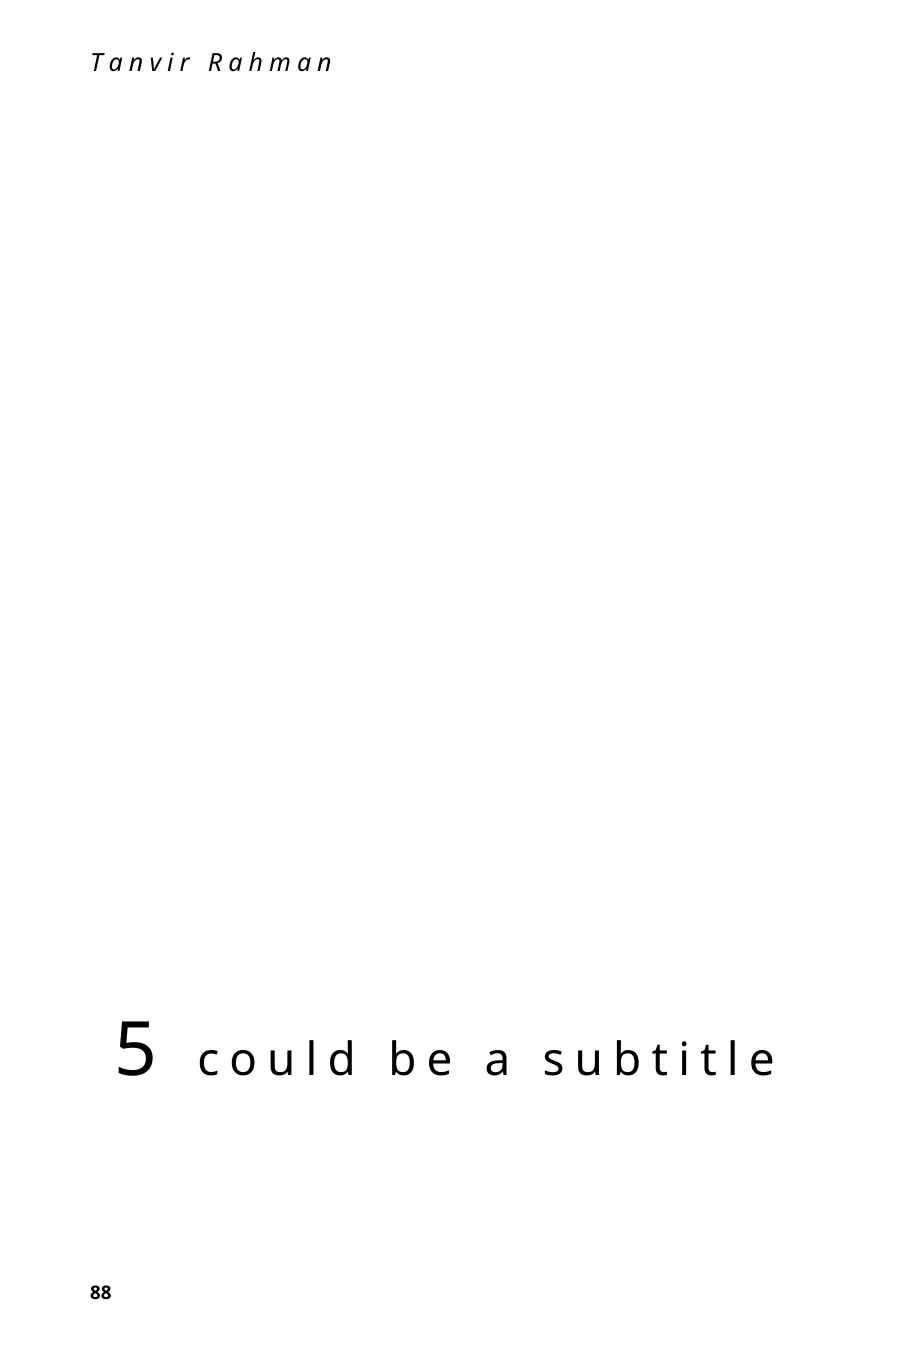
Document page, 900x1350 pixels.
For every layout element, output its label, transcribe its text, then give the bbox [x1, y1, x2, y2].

subtitle 5 could be a subtitle [90, 996, 810, 1098]
